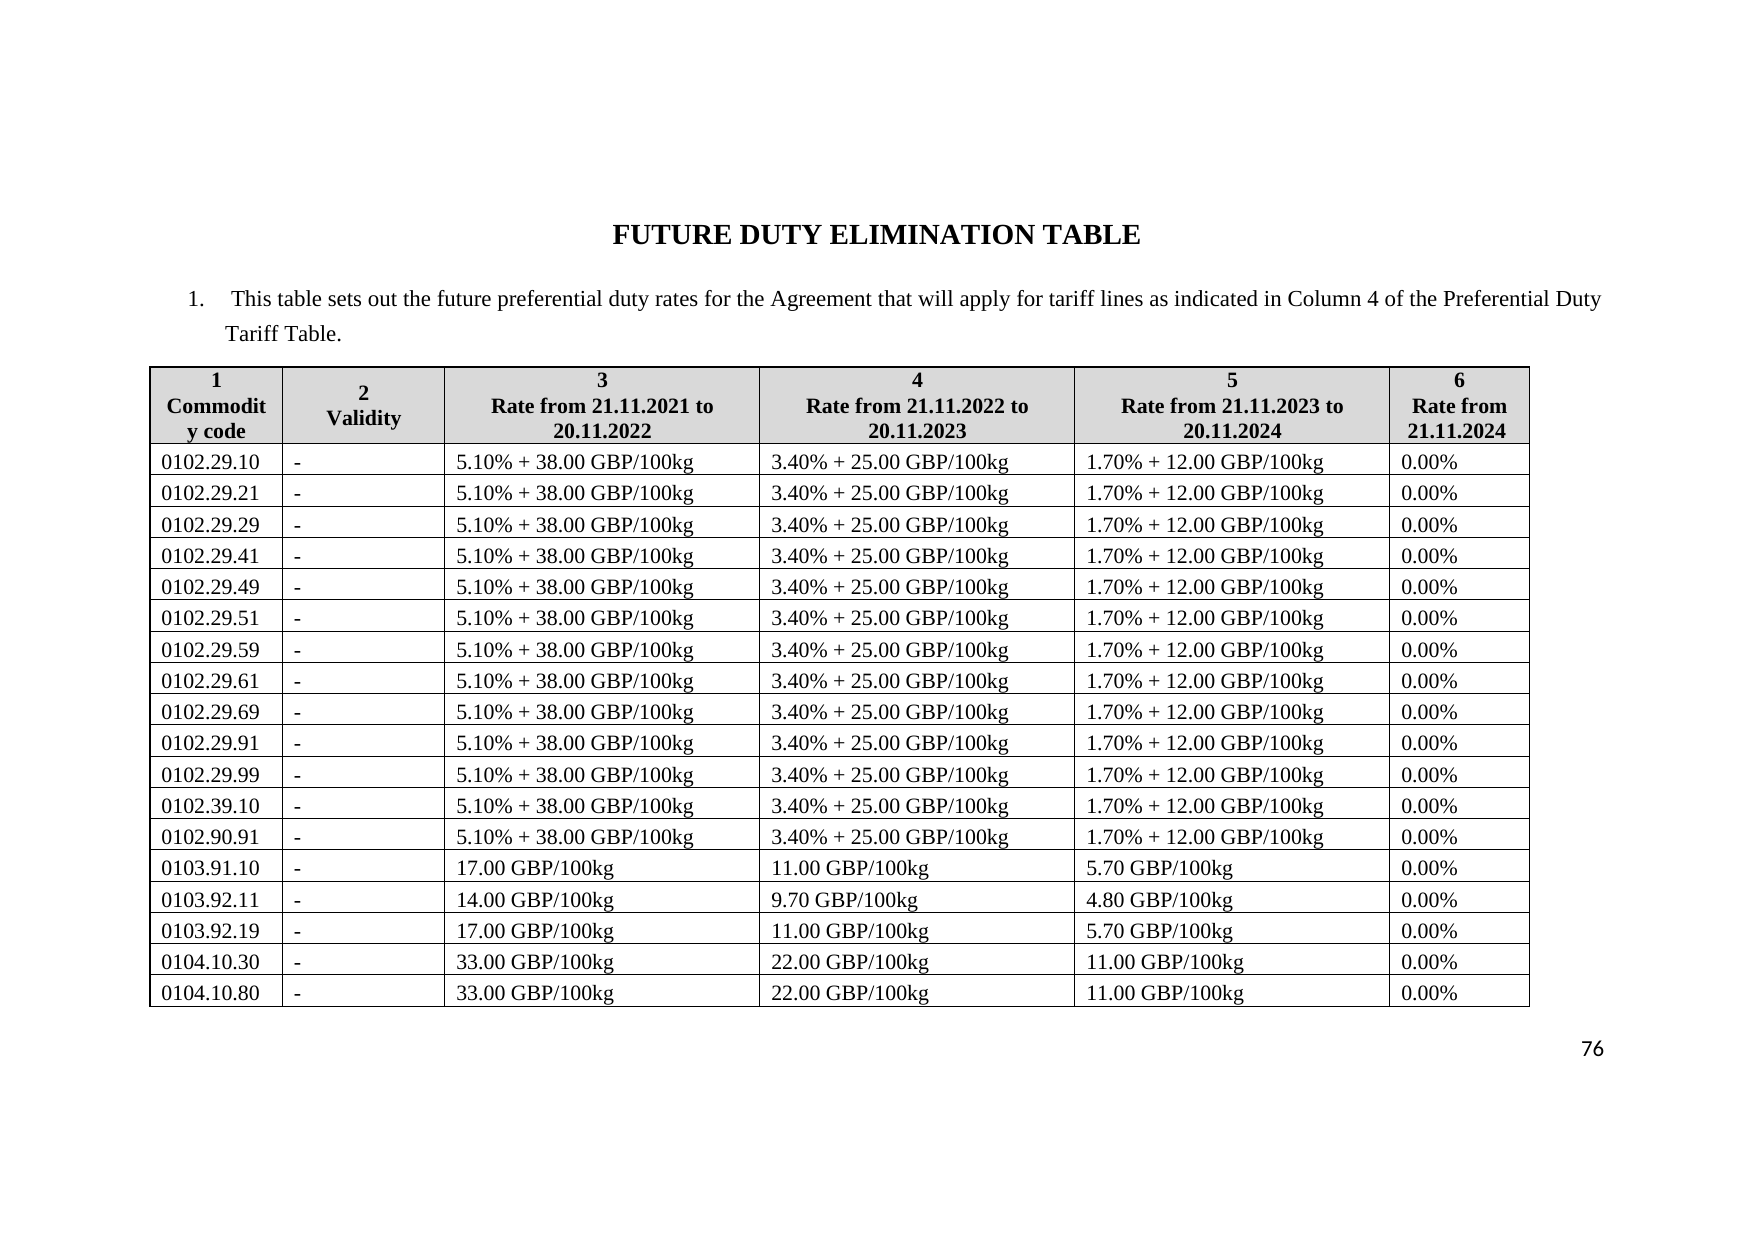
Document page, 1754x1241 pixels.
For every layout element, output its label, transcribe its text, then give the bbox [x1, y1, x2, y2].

table_cell 0.00% [1390, 819, 1529, 849]
table_cell 0.00% [1390, 475, 1529, 506]
table_header 6 Rate from 21.11.2024 [1390, 368, 1529, 443]
table_cell 3.40% + 25.00 GBP/100kg [760, 663, 1074, 693]
table_cell 3.40% + 25.00 GBP/100kg [760, 569, 1074, 599]
table_cell 0.00% [1390, 788, 1529, 818]
subtitle FUTURE DUTY ELIMINATION TABLE [150, 217, 1604, 251]
table_cell 0102.29.49 [151, 569, 282, 599]
table_cell 11.00 GBP/100kg [760, 850, 1074, 881]
table_cell 3.40% + 25.00 GBP/100kg [760, 757, 1074, 787]
table_cell 11.00 GBP/100kg [1075, 944, 1389, 974]
table_cell 0.00% [1390, 694, 1529, 724]
table_cell 3.40% + 25.00 GBP/100kg [760, 819, 1074, 849]
table_cell 17.00 GBP/100kg [445, 850, 759, 881]
table_cell - [283, 882, 444, 912]
table_cell 3.40% + 25.00 GBP/100kg [760, 600, 1074, 631]
table_cell 1.70% + 12.00 GBP/100kg [1075, 632, 1389, 662]
table_cell 0102.90.91 [151, 819, 282, 849]
table_cell 0102.29.21 [151, 475, 282, 506]
table_cell 0102.29.69 [151, 694, 282, 724]
table_cell 3.40% + 25.00 GBP/100kg [760, 788, 1074, 818]
table_cell 5.10% + 38.00 GBP/100kg [445, 538, 759, 568]
table_cell - [283, 663, 444, 693]
table_cell 5.10% + 38.00 GBP/100kg [445, 788, 759, 818]
table_cell 3.40% + 25.00 GBP/100kg [760, 694, 1074, 724]
table_cell - [283, 600, 444, 631]
table_cell 22.00 GBP/100kg [760, 975, 1074, 1006]
table_cell 0102.29.10 [151, 444, 282, 474]
table_cell - [283, 632, 444, 662]
table_cell 1.70% + 12.00 GBP/100kg [1075, 663, 1389, 693]
table_cell - [283, 819, 444, 849]
table_cell 3.40% + 25.00 GBP/100kg [760, 475, 1074, 506]
table_cell 1.70% + 12.00 GBP/100kg [1075, 444, 1389, 474]
table_cell 0104.10.80 [151, 975, 282, 1006]
table_cell 1.70% + 12.00 GBP/100kg [1075, 819, 1389, 849]
table_cell 5.10% + 38.00 GBP/100kg [445, 507, 759, 537]
table_header 1 Commodity code [151, 368, 282, 443]
table_cell 0102.29.51 [151, 600, 282, 631]
table_cell 5.10% + 38.00 GBP/100kg [445, 663, 759, 693]
table_cell 0.00% [1390, 725, 1529, 756]
table_cell - [283, 788, 444, 818]
table_header 3 Rate from 21.11.2021 to 20.11.2022 [445, 368, 759, 443]
table_cell - [283, 757, 444, 787]
table_cell 0102.29.99 [151, 757, 282, 787]
table_cell 14.00 GBP/100kg [445, 882, 759, 912]
table_cell 0.00% [1390, 600, 1529, 631]
table_cell 22.00 GBP/100kg [760, 944, 1074, 974]
table_cell 1.70% + 12.00 GBP/100kg [1075, 538, 1389, 568]
table_cell - [283, 725, 444, 756]
table_cell 1.70% + 12.00 GBP/100kg [1075, 757, 1389, 787]
table_cell 3.40% + 25.00 GBP/100kg [760, 538, 1074, 568]
list This table sets out the future preferential duty rates for the Agreement that will apply for tariff lines as indicated in Column 4 of the Preferential Duty Tariff Table. [187, 286, 1604, 346]
table_cell 0.00% [1390, 882, 1529, 912]
table_cell 1.70% + 12.00 GBP/100kg [1075, 569, 1389, 599]
table_cell 5.10% + 38.00 GBP/100kg [445, 694, 759, 724]
table_cell - [283, 975, 444, 1006]
table_cell 0.00% [1390, 632, 1529, 662]
table_cell 0.00% [1390, 507, 1529, 537]
table_cell 0.00% [1390, 569, 1529, 599]
table_cell 5.70 GBP/100kg [1075, 913, 1389, 943]
table_cell 11.00 GBP/100kg [760, 913, 1074, 943]
table_cell 0102.29.41 [151, 538, 282, 568]
table_cell - [283, 475, 444, 506]
table_cell 1.70% + 12.00 GBP/100kg [1075, 600, 1389, 631]
table_cell - [283, 538, 444, 568]
table_cell - [283, 694, 444, 724]
table_cell 0.00% [1390, 913, 1529, 943]
table_cell 0103.92.19 [151, 913, 282, 943]
table_cell 33.00 GBP/100kg [445, 944, 759, 974]
table_cell 0.00% [1390, 663, 1529, 693]
table_cell 0.00% [1390, 850, 1529, 881]
table_cell 0102.29.59 [151, 632, 282, 662]
table_cell 5.10% + 38.00 GBP/100kg [445, 444, 759, 474]
table_cell 5.10% + 38.00 GBP/100kg [445, 600, 759, 631]
table_cell 9.70 GBP/100kg [760, 882, 1074, 912]
table_header 2 Validity [283, 368, 444, 443]
table_cell 17.00 GBP/100kg [445, 913, 759, 943]
table_cell 3.40% + 25.00 GBP/100kg [760, 632, 1074, 662]
table_cell 0102.29.61 [151, 663, 282, 693]
table_cell 5.10% + 38.00 GBP/100kg [445, 757, 759, 787]
table_cell 11.00 GBP/100kg [1075, 975, 1389, 1006]
table_cell - [283, 944, 444, 974]
table_cell 3.40% + 25.00 GBP/100kg [760, 725, 1074, 756]
table_cell 3.40% + 25.00 GBP/100kg [760, 444, 1074, 474]
table_cell 1.70% + 12.00 GBP/100kg [1075, 507, 1389, 537]
table_cell 0104.10.30 [151, 944, 282, 974]
table_cell 1.70% + 12.00 GBP/100kg [1075, 725, 1389, 756]
table_cell 3.40% + 25.00 GBP/100kg [760, 507, 1074, 537]
table_cell 1.70% + 12.00 GBP/100kg [1075, 475, 1389, 506]
table_cell 0103.91.10 [151, 850, 282, 881]
table_cell 5.70 GBP/100kg [1075, 850, 1389, 881]
table_cell 5.10% + 38.00 GBP/100kg [445, 475, 759, 506]
table_cell 0.00% [1390, 944, 1529, 974]
table_cell 5.10% + 38.00 GBP/100kg [445, 632, 759, 662]
table_cell 0102.29.29 [151, 507, 282, 537]
table_cell 5.10% + 38.00 GBP/100kg [445, 725, 759, 756]
table_cell 0.00% [1390, 538, 1529, 568]
table_header 4 Rate from 21.11.2022 to 20.11.2023 [760, 368, 1074, 443]
table_cell 4.80 GBP/100kg [1075, 882, 1389, 912]
table_cell 0.00% [1390, 975, 1529, 1006]
table_cell 33.00 GBP/100kg [445, 975, 759, 1006]
table_cell - [283, 444, 444, 474]
table_cell 0103.92.11 [151, 882, 282, 912]
table_cell 0102.29.91 [151, 725, 282, 756]
table_cell 0102.39.10 [151, 788, 282, 818]
table_header 5 Rate from 21.11.2023 to 20.11.2024 [1075, 368, 1389, 443]
table_cell - [283, 850, 444, 881]
table_cell 0.00% [1390, 444, 1529, 474]
table_cell 0.00% [1390, 757, 1529, 787]
table_cell - [283, 507, 444, 537]
table_cell 5.10% + 38.00 GBP/100kg [445, 819, 759, 849]
table_cell 5.10% + 38.00 GBP/100kg [445, 569, 759, 599]
table_cell 1.70% + 12.00 GBP/100kg [1075, 788, 1389, 818]
table_cell - [283, 569, 444, 599]
table_cell - [283, 913, 444, 943]
table_cell 1.70% + 12.00 GBP/100kg [1075, 694, 1389, 724]
